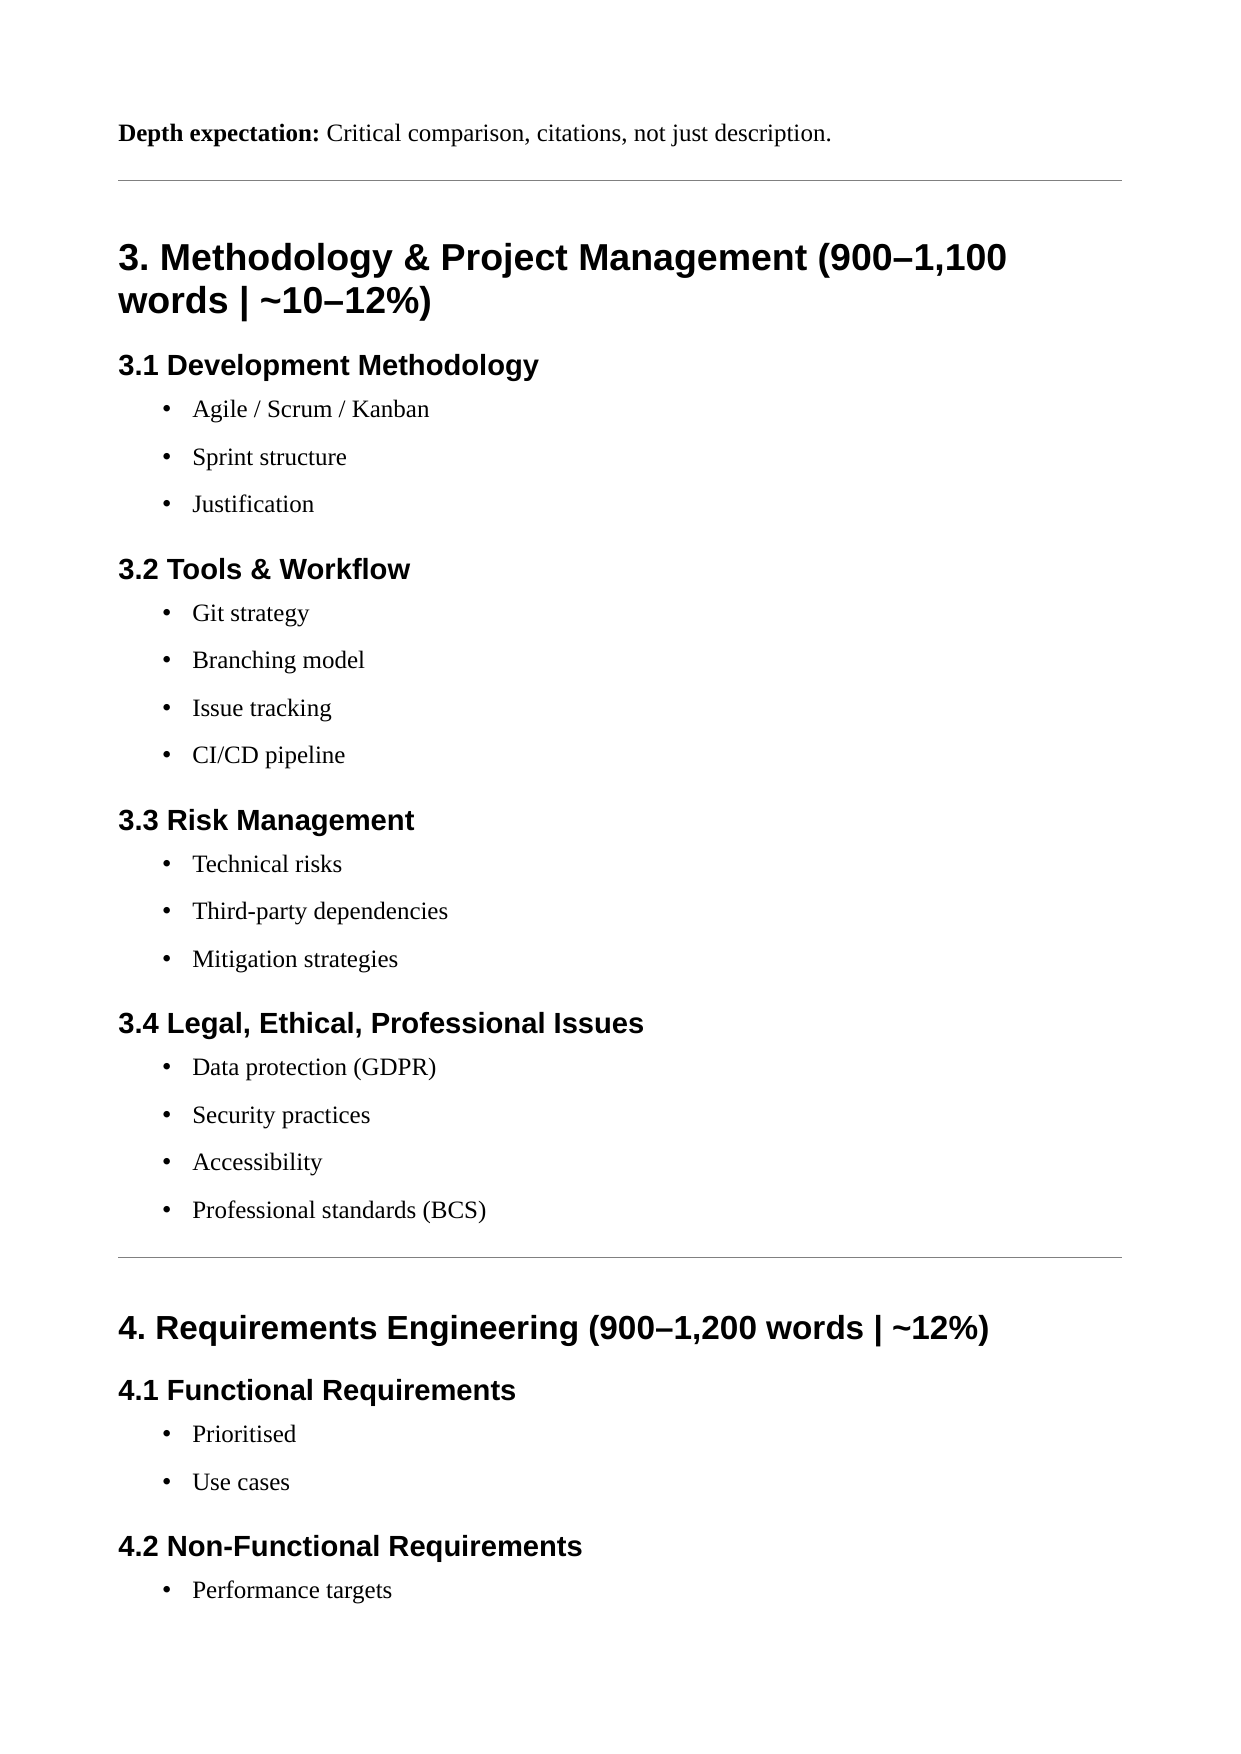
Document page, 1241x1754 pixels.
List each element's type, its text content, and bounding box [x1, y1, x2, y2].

list Third-party dependencies [162, 896, 1122, 925]
subtitle 3.4 Legal, Ethical, Professional Issues [118, 1006, 1122, 1040]
list Professional standards (BCS) [162, 1195, 1122, 1224]
subtitle 4. Requirements Engineering (900–1,200 words | ~12%) [118, 1308, 1122, 1346]
subtitle 3.1 Development Methodology [118, 348, 1122, 382]
subtitle 3.3 Risk Management [118, 803, 1122, 836]
subtitle 4.1 Functional Requirements [118, 1373, 1122, 1407]
list Issue tracking [162, 693, 1122, 722]
list Data protection (GDPR) [162, 1052, 1122, 1081]
list Performance targets [162, 1575, 1122, 1604]
subtitle 3.2 Tools & Workflow [118, 552, 1122, 585]
list Git strategy [162, 598, 1122, 627]
subtitle 3. Methodology & Project Management (900–1,100 words | ~10–12%) [118, 235, 1122, 321]
list Prioritised [162, 1419, 1122, 1448]
list Accessibility [162, 1147, 1122, 1176]
list Agile / Scrum / Kanban [162, 394, 1122, 423]
text Depth expectation: Critical comparison, citations, not just description. [118, 118, 1122, 147]
list Technical risks [162, 849, 1122, 878]
subtitle 4.2 Non-Functional Requirements [118, 1529, 1122, 1563]
list CI/CD pipeline [162, 741, 1122, 769]
list Use cases [162, 1467, 1122, 1496]
list Mitigation strategies [162, 944, 1122, 973]
list Branching model [162, 645, 1122, 674]
list Justification [162, 489, 1122, 518]
list Sprint structure [162, 442, 1122, 471]
list Security practices [162, 1100, 1122, 1129]
